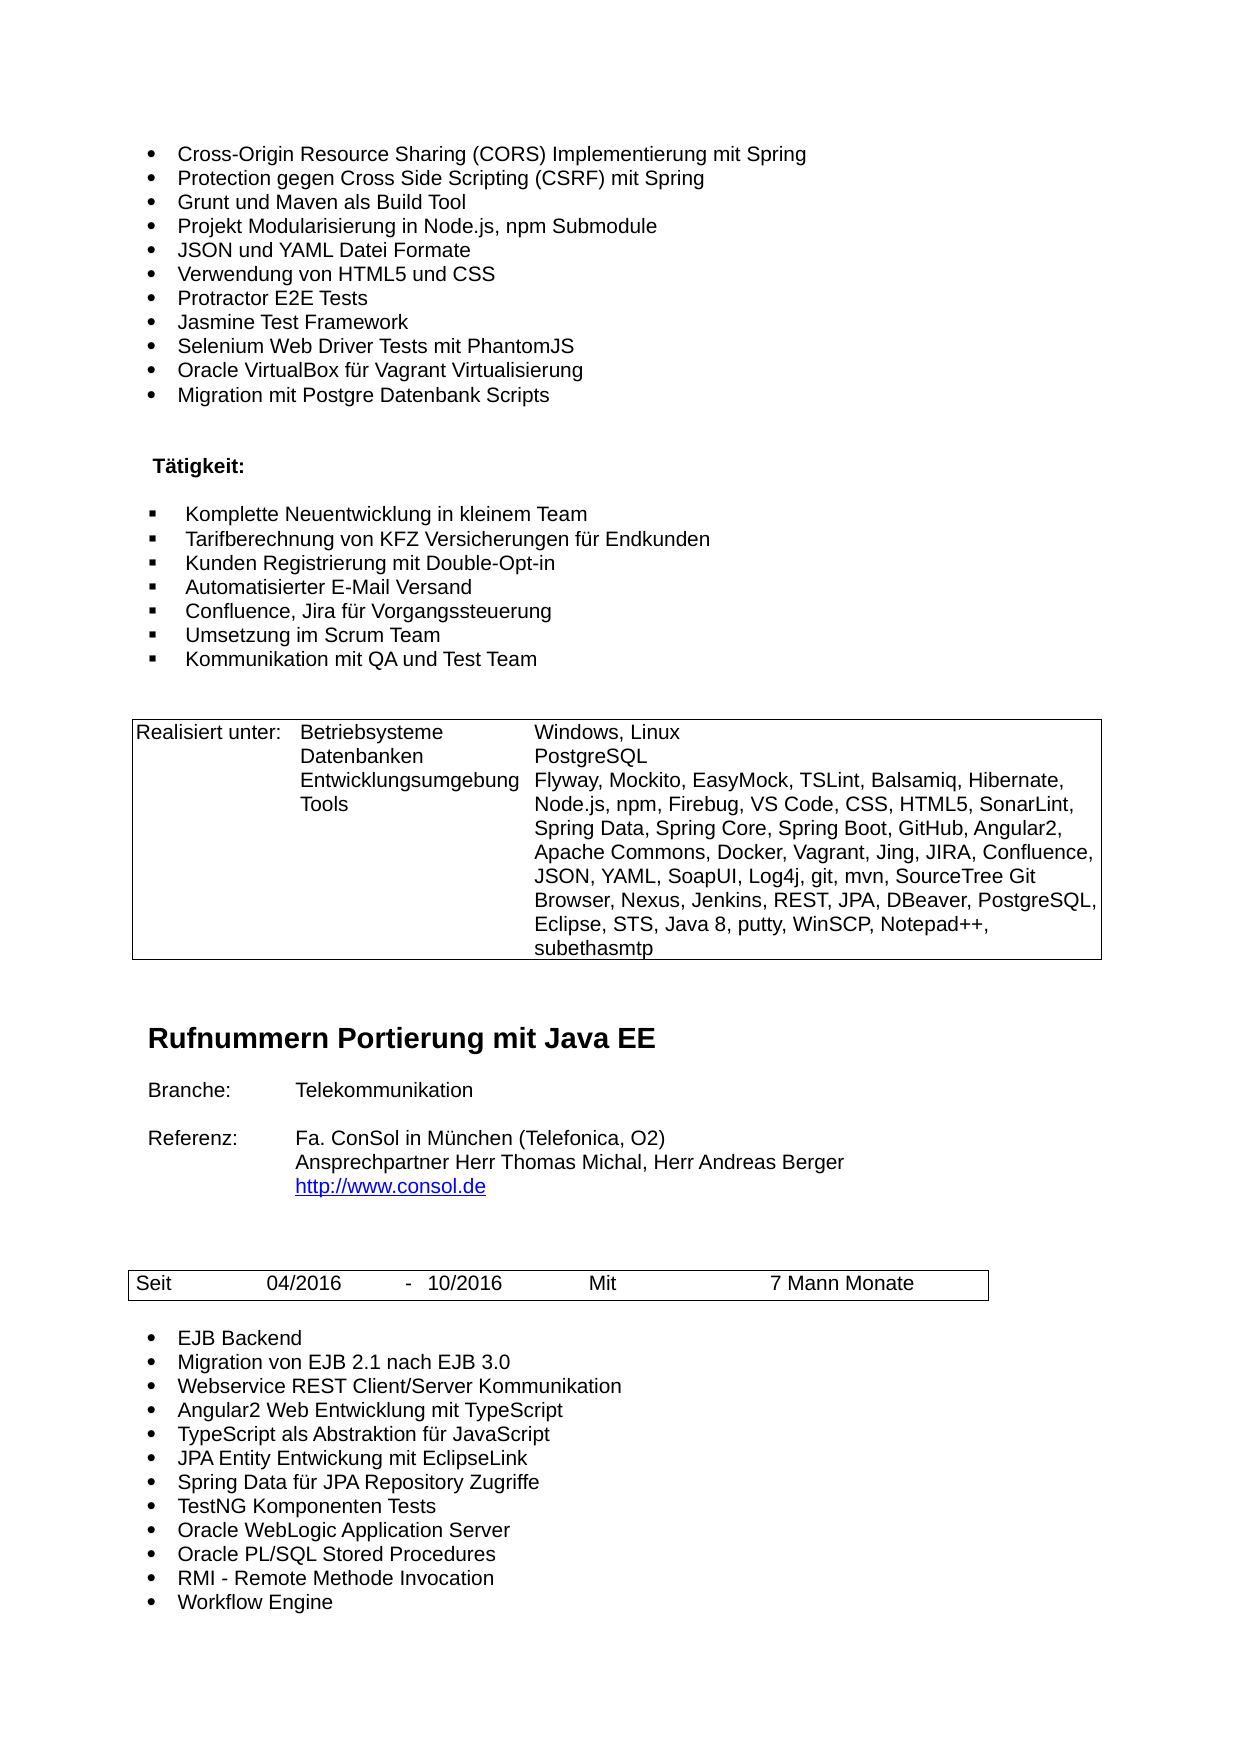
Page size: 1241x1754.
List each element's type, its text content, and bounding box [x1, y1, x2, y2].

list TypeScript als Abstraktion für JavaScript [148, 1422, 1110, 1446]
list Grunt und Maven als Build Tool [148, 190, 1110, 214]
list JSON und YAML Datei Formate [148, 238, 1110, 262]
table_header 10/2016 [420, 1271, 581, 1300]
list Kunden Registrierung mit Double-Opt-in [148, 550, 1110, 574]
list Oracle PL/SQL Stored Procedures [148, 1542, 1110, 1566]
list Angular2 Web Entwicklung mit TypeScript [148, 1398, 1110, 1422]
list JPA Entity Entwickung mit EclipseLink [148, 1446, 1110, 1470]
list Verwendung von HTML5 und CSS [148, 262, 1110, 286]
list Kommunikation mit QA und Test Team [148, 647, 1110, 671]
text Ansprechpartner Herr Thomas Michal, Herr Andreas Berger [148, 1150, 1110, 1174]
list Protection gegen Cross Side Scripting (CSRF) mit Spring [148, 166, 1110, 190]
text Branche: Telekommunikation [148, 1078, 1110, 1102]
list Komplette Neuentwicklung in kleinem Team [148, 502, 1110, 526]
list Tarifberechnung von KFZ Versicherungen für Endkunden [148, 526, 1110, 550]
text http://www.consol.de [221, 1174, 1110, 1198]
table_header - [398, 1271, 420, 1300]
list Cross-Origin Resource Sharing (CORS) Implementierung mit Spring [148, 142, 1110, 166]
list Projekt Modularisierung in Node.js, npm Submodule [148, 214, 1110, 238]
text Referenz: Fa. ConSol in München (Telefonica, O2) [148, 1126, 1110, 1150]
list Migration von EJB 2.1 nach EJB 3.0 [148, 1349, 1110, 1373]
list Spring Data für JPA Repository Zugriffe [148, 1470, 1110, 1494]
table_cell Entwicklungsumgebung Tools [297, 768, 531, 959]
table_header Realisiert unter: [133, 720, 297, 768]
table_header Mit [581, 1271, 762, 1300]
list Protractor E2E Tests [148, 286, 1110, 310]
list Migration mit Postgre Datenbank Scripts [148, 382, 1110, 406]
table_header Seit [129, 1271, 259, 1300]
list Confluence, Jira für Vorgangssteuerung [148, 598, 1110, 623]
table_cell [133, 768, 297, 959]
list Selenium Web Driver Tests mit PhantomJS [148, 334, 1110, 358]
list Automatisierter E-Mail Versand [148, 574, 1110, 598]
list Workflow Engine [148, 1590, 1110, 1614]
table_header Betriebsysteme Datenbanken [297, 720, 531, 768]
list Oracle VirtualBox für Vagrant Virtualisierung [148, 358, 1110, 382]
table_header Windows, Linux PostgreSQL [531, 720, 1101, 768]
table_header 04/2016 [259, 1271, 398, 1300]
text Tätigkeit: [152, 454, 1110, 478]
table_cell Flyway, Mockito, EasyMock, TSLint, Balsamiq, Hibernate, Node.js, npm, Firebug, VS Code, CSS, HTML5, SonarLint, Spring Data, Spring Core, Spring Boot, GitHub, Angular2, Apache Commons, Docker, Vagrant, Jing, JIRA, Confluence, JSON, YAML, SoapUI, Log4j, git, mvn, SourceTree Git Browser, Nexus, Jenkins, REST, JPA, DBeaver, PostgreSQL, Eclipse, STS, Java 8, putty, WinSCP, Notepad++, subethasmtp [531, 768, 1101, 959]
list Webservice REST Client/Server Kommunikation [148, 1373, 1110, 1398]
list RMI - Remote Methode Invocation [148, 1566, 1110, 1590]
list TestNG Komponenten Tests [148, 1494, 1110, 1518]
list Umsetzung im Scrum Team [148, 623, 1110, 647]
table_header 7 Mann Monate [763, 1271, 988, 1300]
list Jasmine Test Framework [148, 310, 1110, 334]
list Oracle WebLogic Application Server [148, 1518, 1110, 1542]
list EJB Backend [148, 1325, 1110, 1349]
subtitle Rufnummern Portierung mit Java EE [148, 1021, 1110, 1054]
